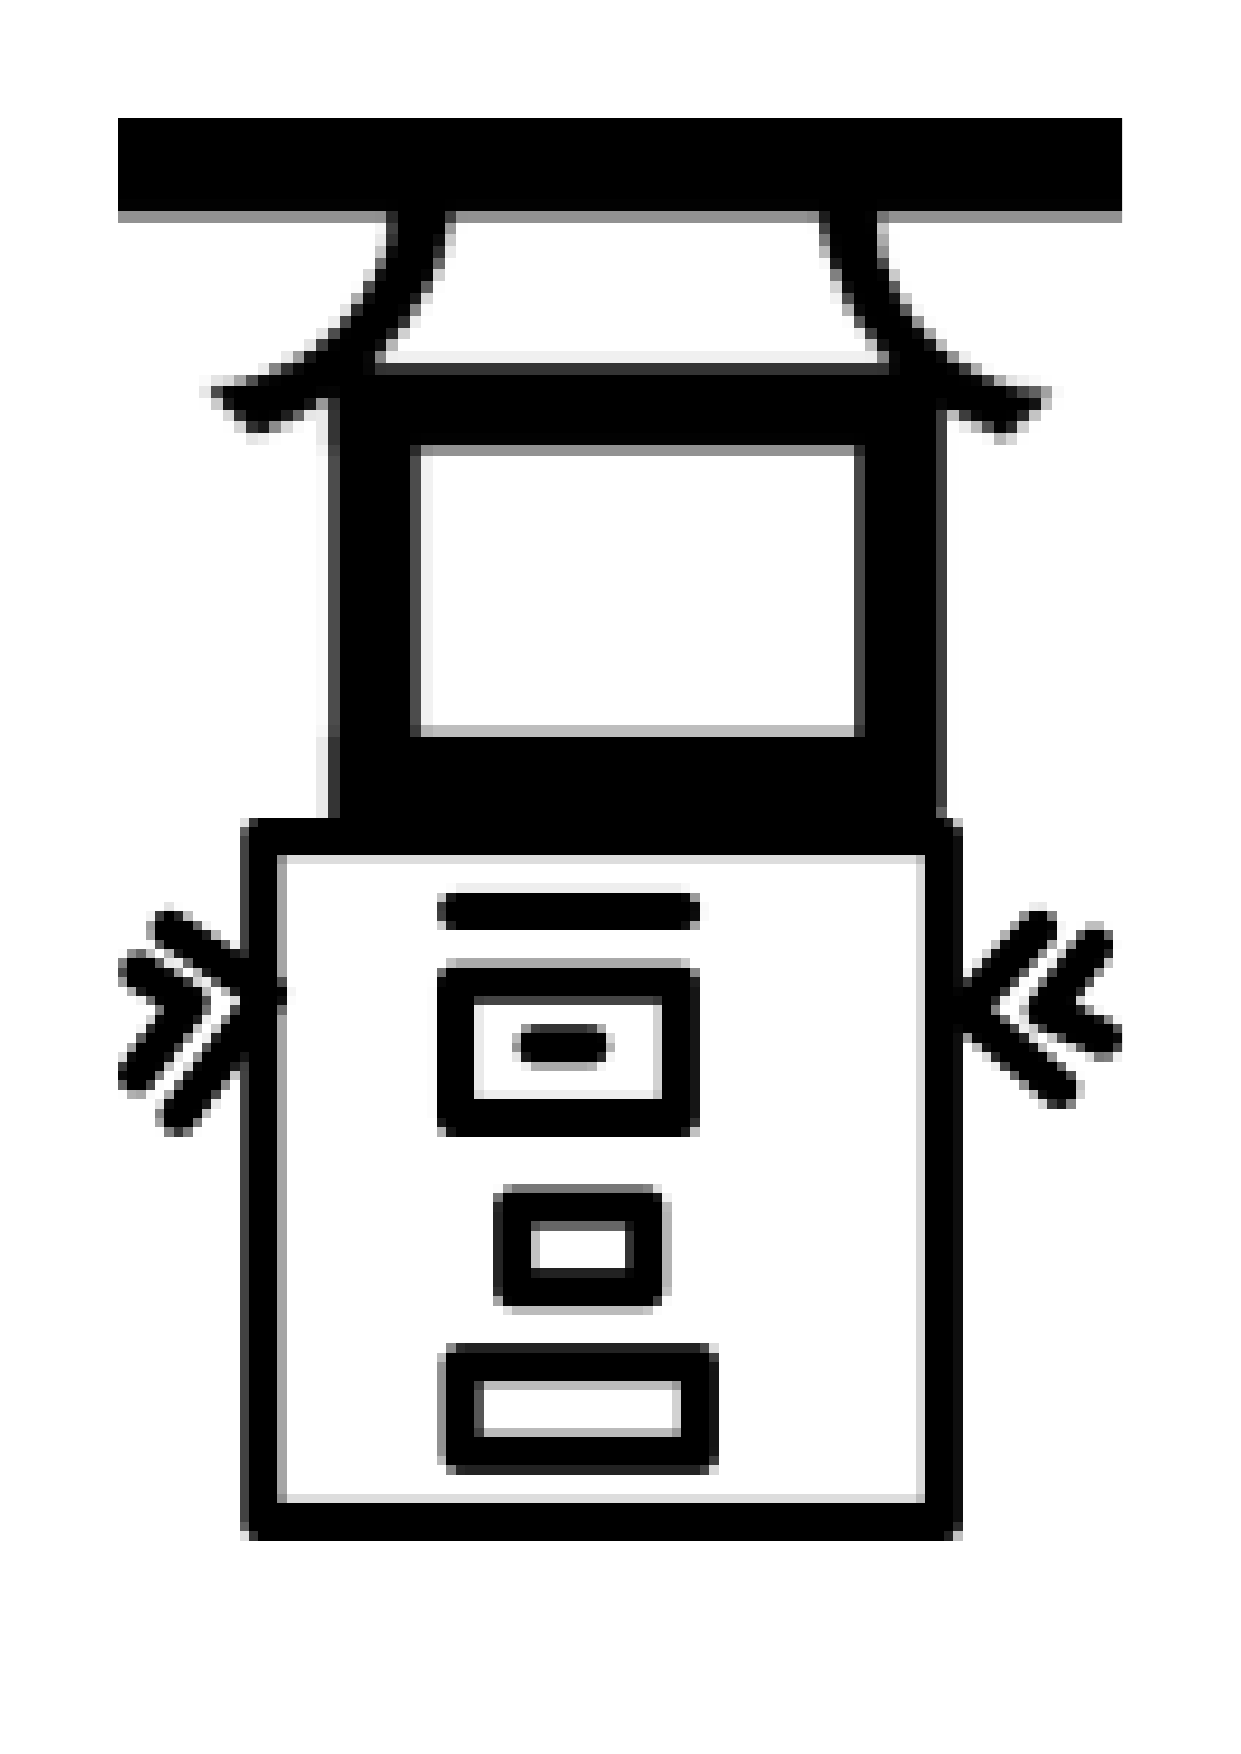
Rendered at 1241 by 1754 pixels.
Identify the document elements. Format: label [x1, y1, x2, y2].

picture [118, 118, 1123, 1541]
